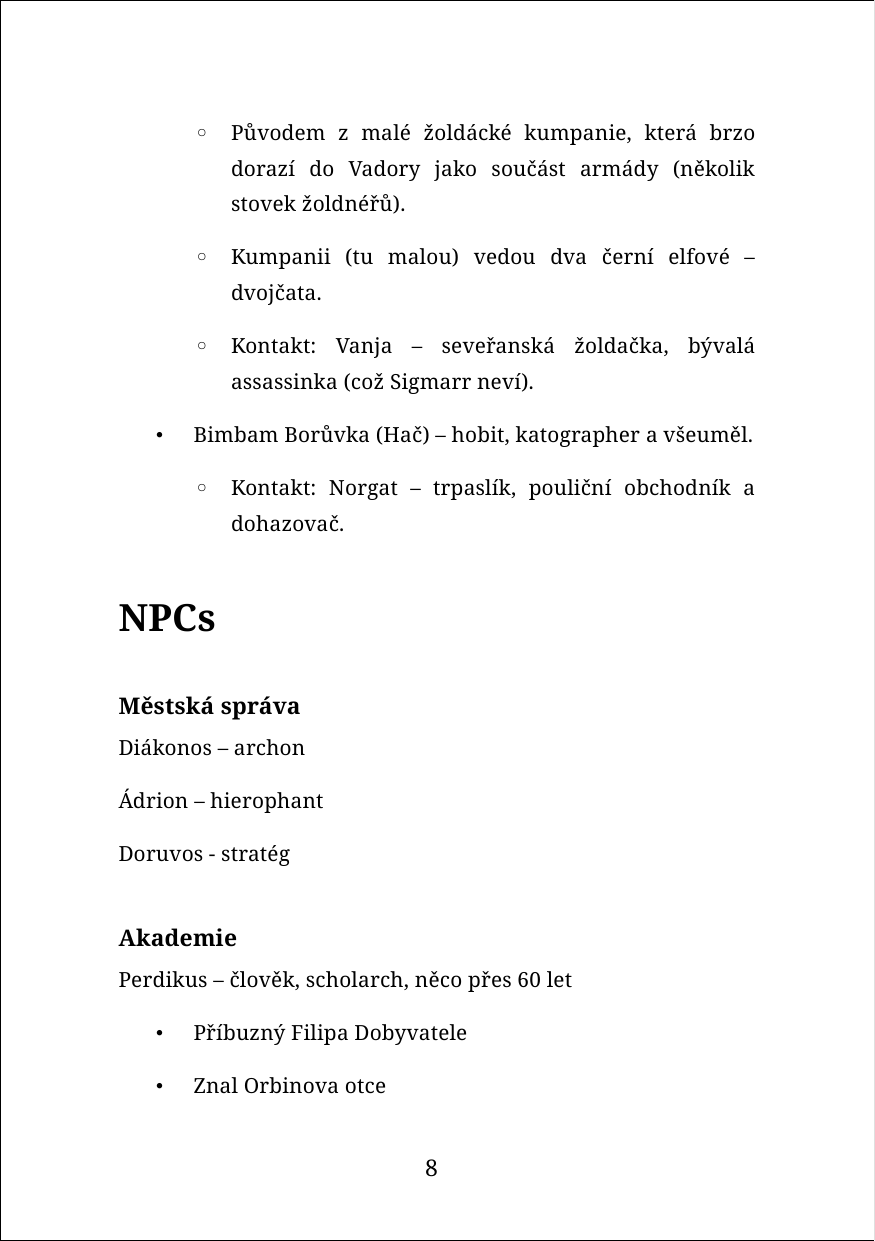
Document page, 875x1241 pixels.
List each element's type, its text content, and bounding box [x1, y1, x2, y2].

list Znal Orbinova otce [156, 1072, 756, 1100]
list Příbuzný Filipa Dobyvatele [156, 1018, 756, 1047]
list Kontakt: Norgat – trpaslík, pouliční obchodník a dohazovač. [193, 473, 756, 537]
text Doruvos - stratég [118, 839, 756, 868]
list Bimbam Borůvka (Hač) – hobit, katographer a všeuměl. [156, 420, 756, 448]
text Diákonos – archon [118, 733, 756, 761]
text Perdikus – člověk, scholarch, něco přes 60 let [118, 965, 756, 994]
subtitle Městská správa [118, 690, 756, 721]
subtitle NPCs [118, 592, 756, 643]
subtitle Akademie [118, 922, 756, 953]
list Kontakt: Vanja – seveřanská žoldačka, bývalá assassinka (což Sigmarr neví). [193, 331, 756, 395]
list Kumpanii (tu malou) vedou dva černí elfové – dvojčata. [193, 242, 756, 306]
text Ádrion – hierophant [118, 786, 756, 814]
list Původem z malé žoldácké kumpanie, která brzo dorazí do Vadory jako součást armády (několik stovek žoldnéřů). [193, 118, 756, 218]
